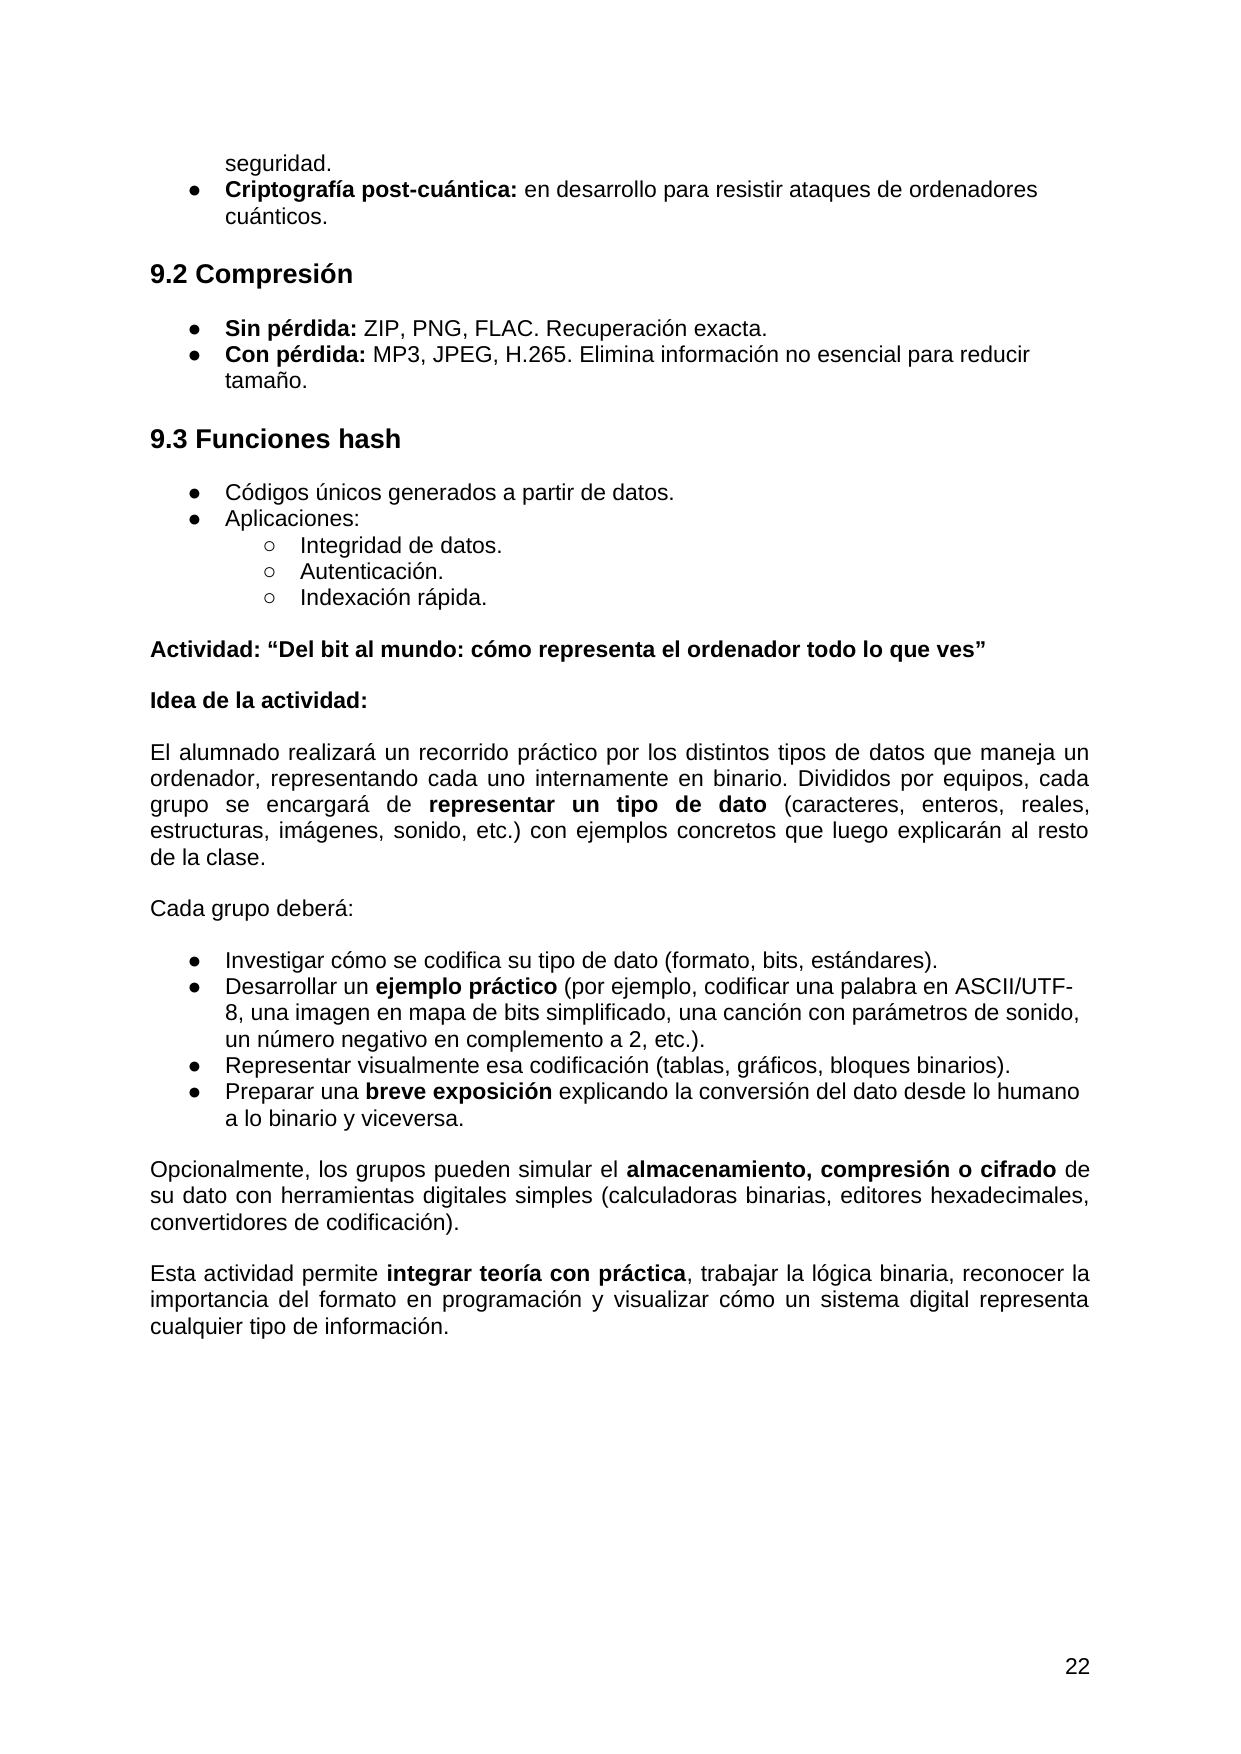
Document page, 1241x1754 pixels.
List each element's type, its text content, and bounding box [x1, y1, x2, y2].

list Criptografía post-cuántica: en desarrollo para resistir ataques de ordenadores cuánticos. [187, 176, 1090, 229]
list Aplicaciones: [187, 505, 1090, 532]
list Con pérdida: MP3, JPEG, H.265. Elimina información no esencial para reducir tamaño. [187, 341, 1090, 393]
list Representar visualmente esa codificación (tablas, gráficos, bloques binarios). [187, 1052, 1090, 1078]
subtitle 9.2 Compresión [150, 258, 1090, 289]
text Opcionalmente, los grupos pueden simular el almacenamiento, compresión o cifrado de su dato con herramientas digitales simples (calculadoras binarias, editores hexadecimales, convertidores de codificación). [150, 1156, 1090, 1235]
list Preparar una breve exposición explicando la conversión del dato desde lo humano a lo binario y viceversa. [187, 1078, 1090, 1131]
list Investigar cómo se codifica su tipo de dato (formato, bits, estándares). [187, 947, 1090, 973]
list Integridad de datos. [262, 532, 1090, 558]
list Códigos únicos generados a partir de datos. [187, 479, 1090, 505]
list seguridad. [187, 150, 1090, 176]
list Desarrollar un ejemplo práctico (por ejemplo, codificar una palabra en ASCII/UTF-8, una imagen en mapa de bits simplificado, una canción con parámetros de sonido, un número negativo en complemento a 2, etc.). [187, 973, 1090, 1052]
text Cada grupo deberá: [150, 895, 1090, 922]
subtitle 9.3 Funciones hash [150, 423, 1090, 454]
list Indexación rápida. [262, 584, 1090, 611]
list Autenticación. [262, 558, 1090, 584]
text Idea de la actividad: [150, 687, 1090, 713]
text Actividad: “Del bit al mundo: cómo representa el ordenador todo lo que ves” [150, 636, 1090, 662]
list Sin pérdida: ZIP, PNG, FLAC. Recuperación exacta. [187, 314, 1090, 341]
text Esta actividad permite integrar teoría con práctica, trabajar la lógica binaria, reconocer la importancia del formato en programación y visualizar cómo un sistema digital representa cualquier tipo de información. [150, 1260, 1090, 1339]
text El alumnado realizará un recorrido práctico por los distintos tipos de datos que maneja un ordenador, representando cada uno internamente en binario. Divididos por equipos, cada grupo se encargará de representar un tipo de dato (caracteres, enteros, reales, estructuras, imágenes, sonido, etc.) con ejemplos concretos que luego explicarán al resto de la clase. [150, 738, 1090, 870]
